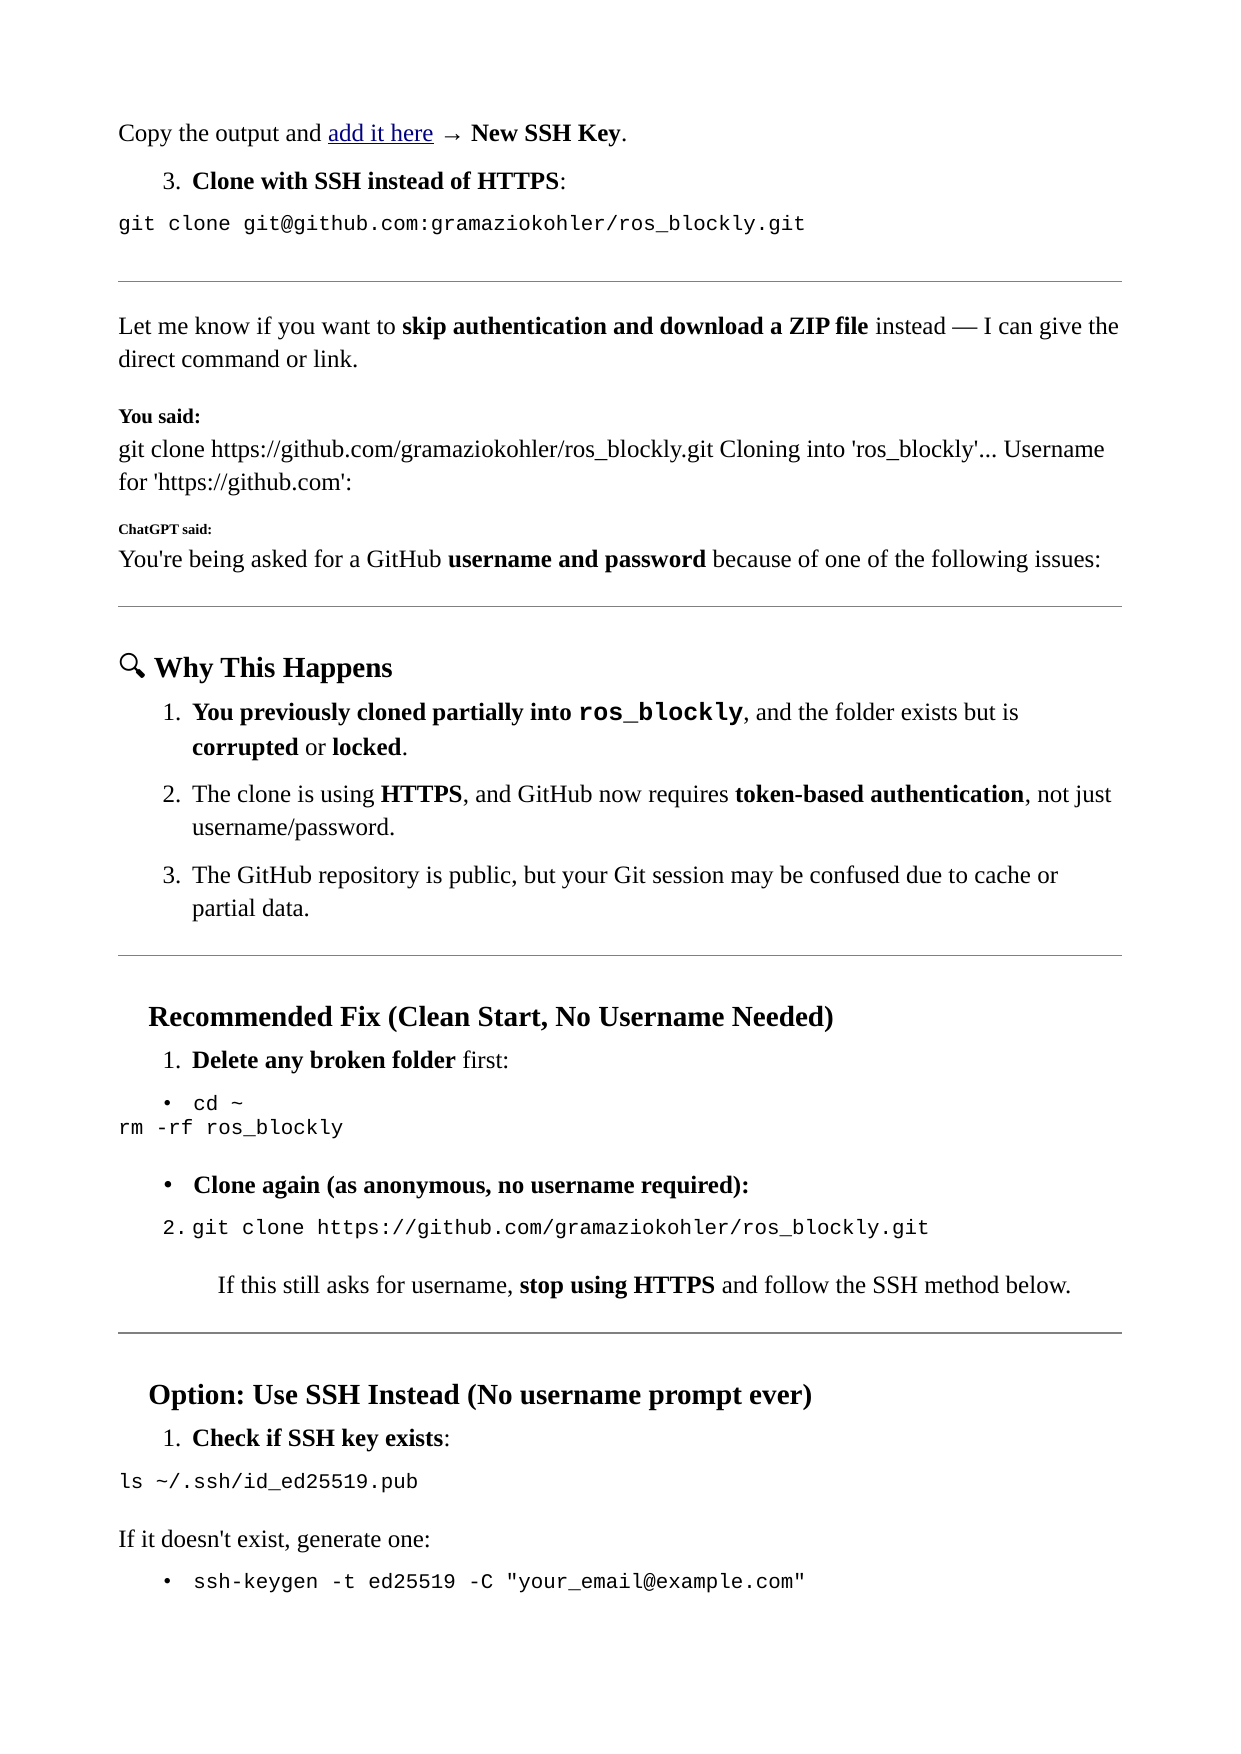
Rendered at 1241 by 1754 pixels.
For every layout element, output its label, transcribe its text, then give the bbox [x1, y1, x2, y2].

text ls ~/.ssh/id_ed25519.pub [118, 1471, 1122, 1494]
text You're being asked for a GitHub username and password because of one of the following issues: [118, 544, 1122, 573]
text Let me know if you want to skip authentication and download a ZIP file instead — I can give the direct command or link. [118, 311, 1122, 372]
text git clone https://github.com/gramaziokohler/ros_blockly.git Cloning into 'ros_blockly'... Username for 'https://github.com': [118, 434, 1122, 496]
text git clone git@github.com:gramaziokohler/ros_blockly.git [118, 213, 1122, 237]
text Copy the output and add it here → New SSH Key. [118, 118, 1122, 147]
list Delete any broken folder first: [162, 1045, 1122, 1074]
list The clone is using HTTPS, and GitHub now requires token-based authentication, not just username/password. [162, 779, 1122, 841]
subtitle 🔐 Option: Use SSH Instead (No username prompt ever) [118, 1377, 1122, 1411]
text If it doesn't exist, generate one: [118, 1524, 1122, 1552]
list cd ~ [164, 1093, 1122, 1117]
list Clone again (as anonymous, no username required): [164, 1170, 1122, 1198]
list git clone https://github.com/gramaziokohler/ros_blockly.git [162, 1217, 1122, 1241]
list Clone with SSH instead of HTTPS: [162, 166, 1122, 194]
subtitle You said: [118, 404, 1122, 428]
list Check if SSH key exists: [162, 1423, 1122, 1452]
list The GitHub repository is public, but your Git session may be confused due to cache or partial data. [162, 860, 1122, 922]
list ssh-keygen -t ed25519 -C "your_email@example.com" [164, 1571, 1122, 1595]
subtitle ✅ Recommended Fix (Clean Start, No Username Needed) [118, 999, 1122, 1033]
text rm -rf ros_blockly [118, 1117, 1122, 1140]
list 🔹 If this still asks for username, stop using HTTPS and follow the SSH method below. [162, 1271, 1122, 1299]
list You previously cloned partially into ros_blockly, and the folder exists but is corrupted or locked. [162, 697, 1122, 760]
subtitle 🔍 Why This Happens [118, 651, 1122, 684]
subtitle ChatGPT said: [118, 521, 1122, 538]
